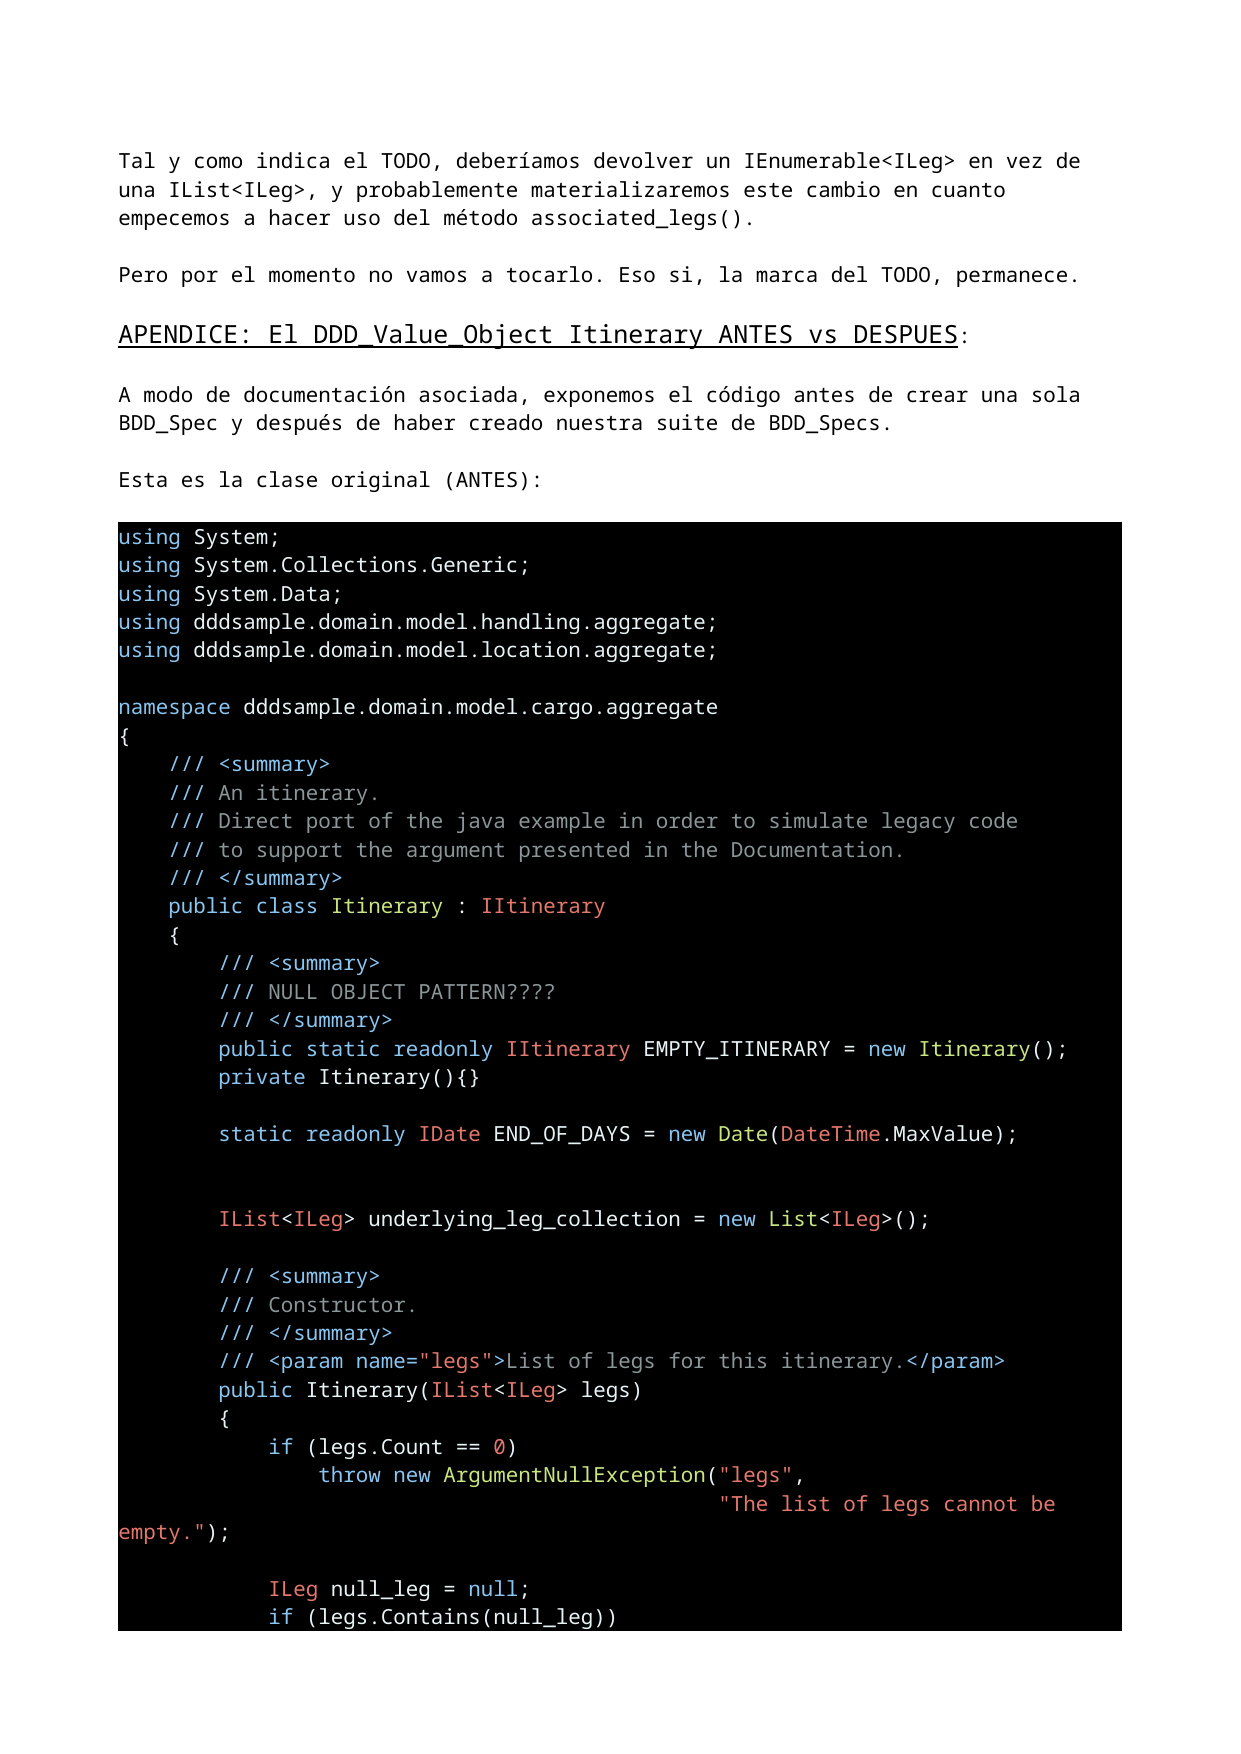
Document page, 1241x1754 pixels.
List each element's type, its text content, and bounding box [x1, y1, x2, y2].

text /// <summary> [118, 948, 1122, 977]
text /// </summary> [118, 863, 1122, 892]
text /// An itinerary. [118, 778, 1122, 806]
text Esta es la clase original (ANTES): [118, 465, 1122, 493]
text { [118, 1403, 1122, 1432]
text using System.Data; [118, 579, 1122, 607]
text /// Constructor. [118, 1290, 1122, 1318]
text /// NULL OBJECT PATTERN???? [118, 977, 1122, 1005]
text /// to support the argument presented in the Documentation. [118, 835, 1122, 863]
text public class Itinerary : IItinerary [118, 892, 1122, 920]
text using dddsample.domain.model.location.aggregate; [118, 636, 1122, 664]
text if (legs.Count == 0) [118, 1432, 1122, 1460]
text public Itinerary(IList<ILeg> legs) [118, 1375, 1122, 1403]
text /// <summary> [118, 749, 1122, 778]
text { [118, 920, 1122, 948]
text if (legs.Contains(null_leg)) [118, 1602, 1122, 1631]
text /// Direct port of the java example in order to simulate legacy code [118, 806, 1122, 835]
text throw new ArgumentNullException("legs", [118, 1460, 1122, 1489]
text static readonly IDate END_OF_DAYS = new Date(DateTime.MaxValue); [118, 1119, 1122, 1147]
text using System.Collections.Generic; [118, 550, 1122, 579]
text APENDICE: El DDD_Value_Object Itinerary ANTES vs DESPUES: [118, 317, 1122, 351]
text using System; [118, 522, 1122, 550]
text /// <summary> [118, 1261, 1122, 1290]
text /// <param name="legs">List of legs for this itinerary.</param> [118, 1347, 1122, 1375]
text using dddsample.domain.model.handling.aggregate; [118, 607, 1122, 636]
text public static readonly IItinerary EMPTY_ITINERARY = new Itinerary(); [118, 1034, 1122, 1062]
text IList<ILeg> underlying_leg_collection = new List<ILeg>(); [118, 1204, 1122, 1233]
text namespace dddsample.domain.model.cargo.aggregate [118, 692, 1122, 721]
text /// </summary> [118, 1318, 1122, 1347]
text "The list of legs cannot be empty."); [118, 1489, 1122, 1546]
text Tal y como indica el TODO, deberíamos devolver un IEnumerable<ILeg> en vez de una IList<ILeg>, y probablemente materializaremos este cambio en cuanto empecemos a hacer uso del método associated_legs(). [118, 147, 1122, 232]
text { [118, 721, 1122, 749]
text A modo de documentación asociada, exponemos el código antes de crear una sola BDD_Spec y después de haber creado nuestra suite de BDD_Specs. [118, 380, 1122, 437]
text /// </summary> [118, 1005, 1122, 1034]
text ILeg null_leg = null; [118, 1574, 1122, 1602]
text Pero por el momento no vamos a tocarlo. Eso si, la marca del TODO, permanece. [118, 260, 1122, 289]
text private Itinerary(){} [118, 1062, 1122, 1091]
